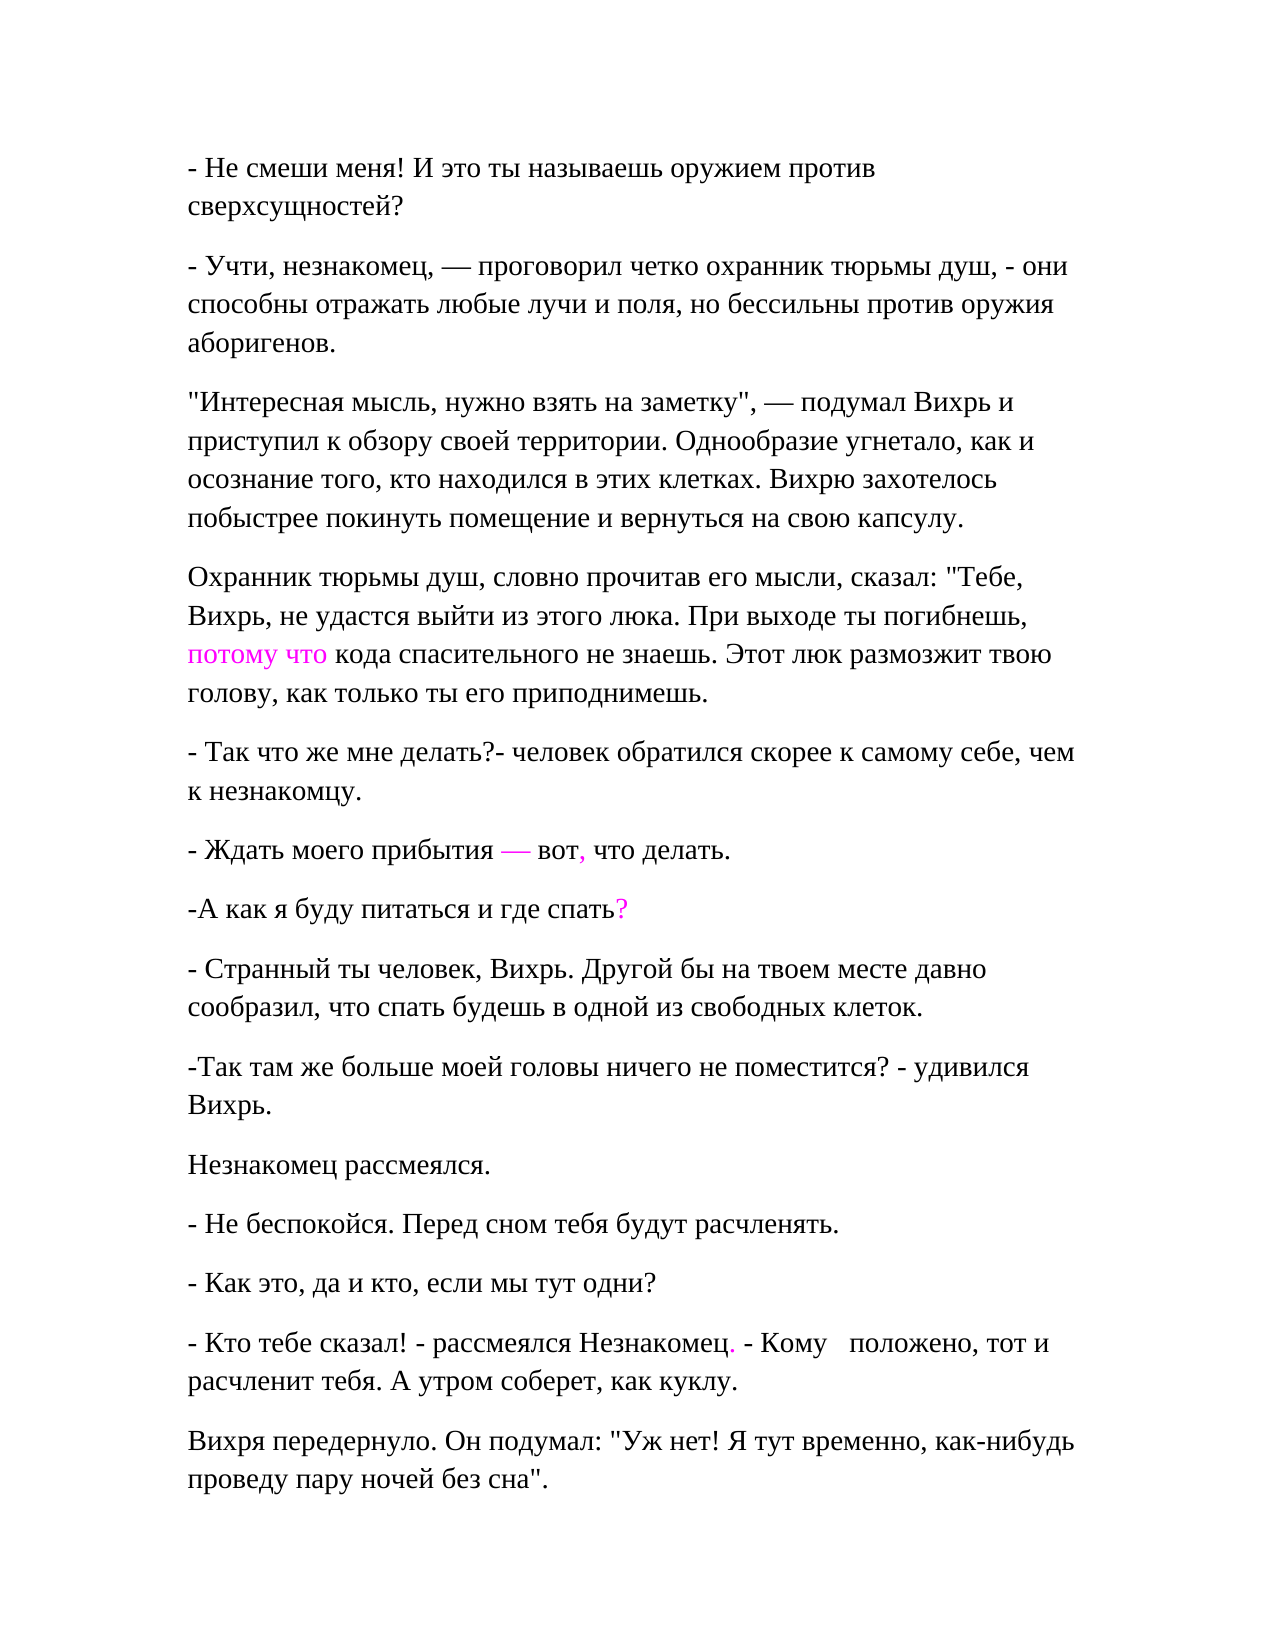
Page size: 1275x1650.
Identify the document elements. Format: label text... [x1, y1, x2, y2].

text - Как это, да и кто, если мы тут одни? [187, 1266, 1087, 1299]
text "Интересная мысль, нужно взять на заметку", — подумал Вихрь и приступил к обзору своей территории. Однообразие угнетало, как и осознание того, кто находился в этих клетках. Вихрю захотелось побыстрее покинуть помещение и вернуться на свою капсулу. [187, 384, 1087, 533]
text - Так что же мне делать?- человек обратился скорее к самому себе, чем к незнакомцу. [187, 734, 1087, 806]
text -Так там же больше моей головы ничего не поместится? - удивился Вихрь. [187, 1049, 1087, 1121]
text - Учти, незнакомец, — проговорил четко охранник тюрьмы душ, - они способны отражать любые лучи и поля, но бессильны против оружия аборигенов. [187, 248, 1087, 358]
text - Не смеши меня! И это ты называешь оружием против сверхсущностей? [187, 150, 1087, 222]
text - Странный ты человек, Вихрь. Другой бы на твоем месте давно сообразил, что спать будешь в одной из свободных клеток. [187, 951, 1087, 1023]
text Незнакомец рассмеялся. [187, 1147, 1087, 1180]
text Вихря передернуло. Он подумал: "Уж нет! Я тут временно, как-нибудь проведу пару ночей без сна". [187, 1423, 1087, 1495]
text - Ждать моего прибытия — вот, что делать. [187, 832, 1087, 866]
text - Кто тебе сказал! - рассмеялся Незнакомец. - Кому положено, тот и расчленит тебя. А утром соберет, как куклу. [187, 1325, 1087, 1397]
text - Не беспокойся. Перед сном тебя будут расчленять. [187, 1206, 1087, 1240]
text Охранник тюрьмы душ, словно прочитав его мысли, сказал: "Тебе, Вихрь, не удастся выйти из этого люка. При выходе ты погибнешь, потому что кода спасительного не знаешь. Этот люк размозжит твою голову, как только ты его приподнимешь. [187, 559, 1087, 708]
text -А как я буду питаться и где спать? [187, 892, 1087, 925]
